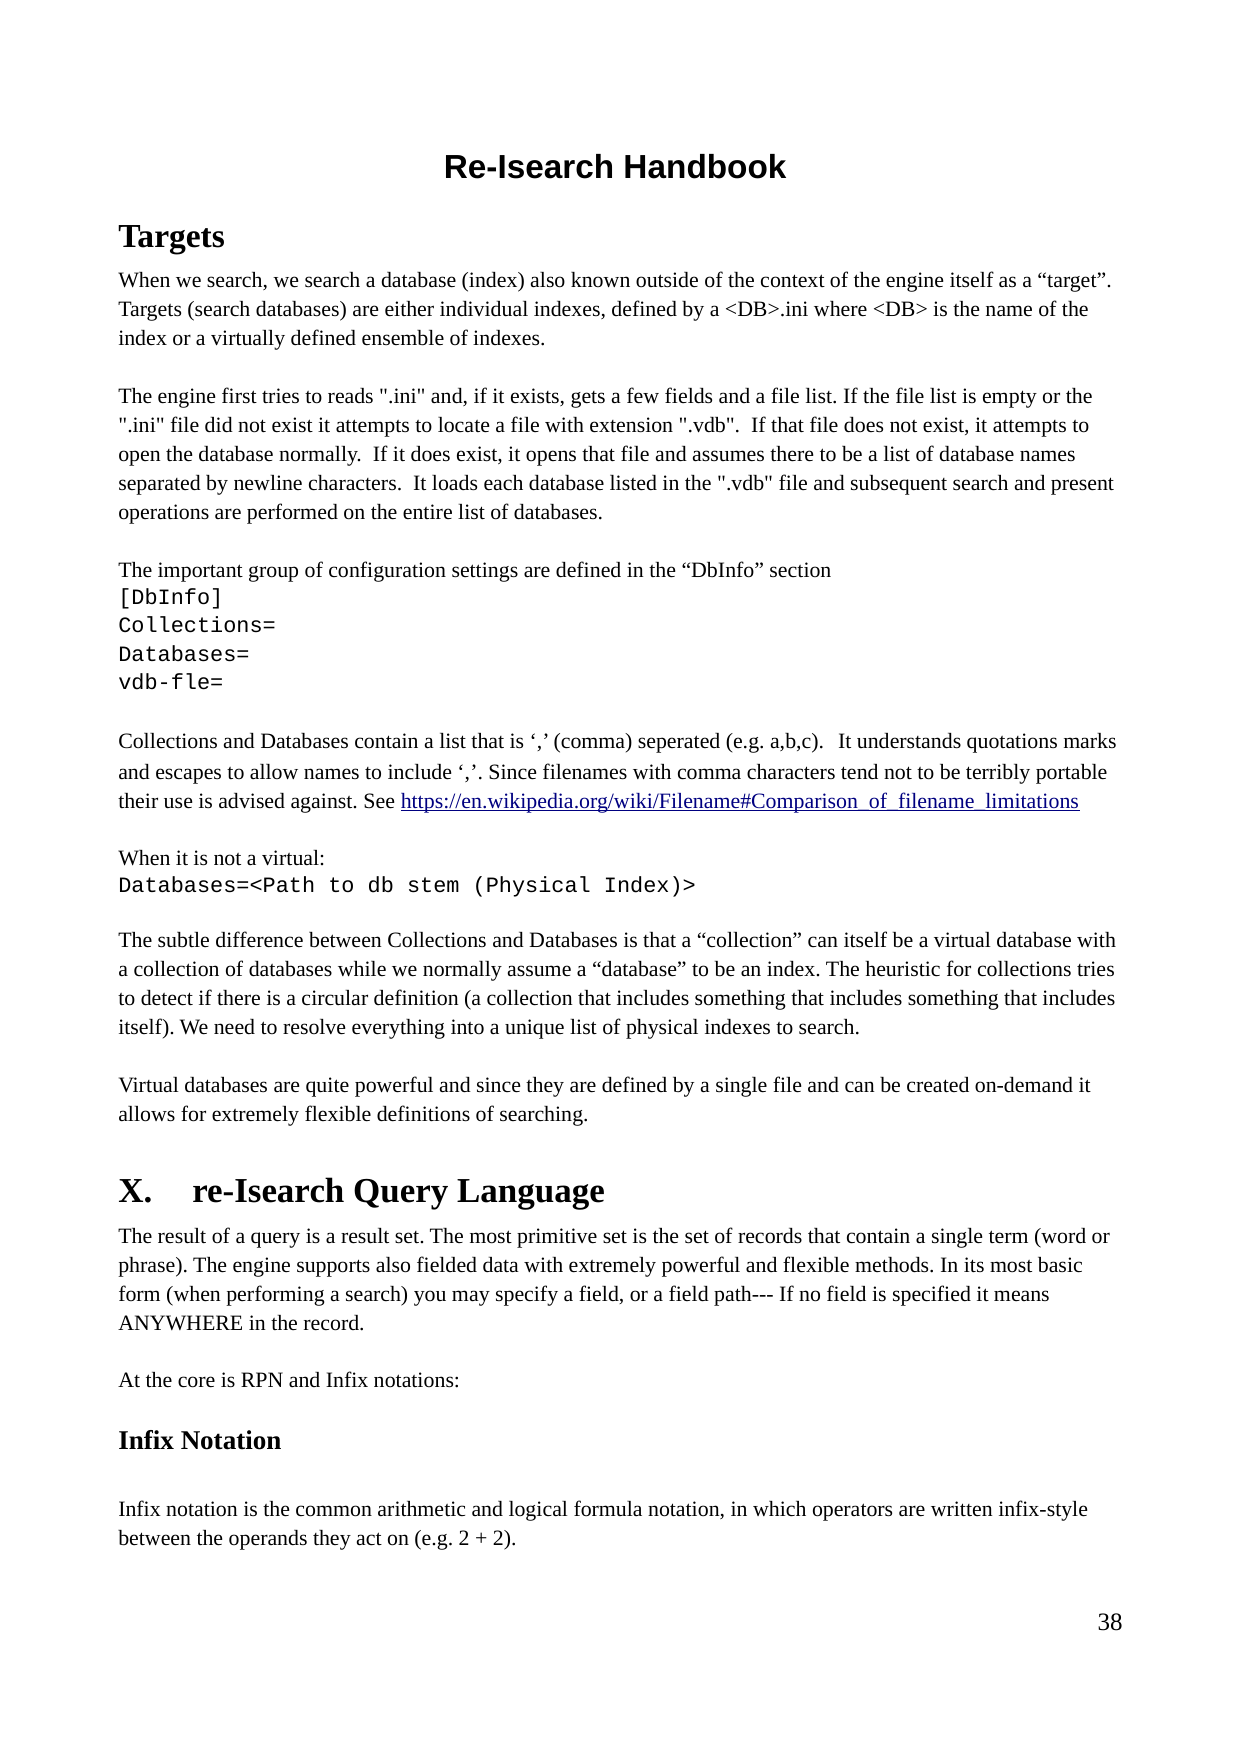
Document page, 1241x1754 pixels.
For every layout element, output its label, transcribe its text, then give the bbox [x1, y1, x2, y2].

text Databases=<Path to db stem (Physical Index)> [118, 874, 1122, 899]
text Virtual databases are quite powerful and since they are defined by a single file and can be created on-demand it allows for extremely flexible definitions of searching. [118, 1072, 1122, 1126]
subtitle Infix Notation [118, 1424, 1122, 1455]
text The result of a query is a result set. The most primitive set is the set of records that contain a single term (word or phrase). The engine supports also fielded data with extremely powerful and flexible methods. In its most basic form (when performing a search) you may specify a field, or a field path--- If no field is specified it means ANYWHERE in the record. [118, 1223, 1122, 1335]
text The engine first tries to reads ".ini" and, if it exists, gets a few fields and a file list. If the file list is empty or the ".ini" file did not exist it attempts to locate a file with extension ".vdb". If that file does not exist, it attempts to open the database normally. If it does exist, it opens that file and assumes there to be a list of database names separated by newline characters. It loads each database listed in the ".vdb" file and subsequent search and present operations are performed on the entire list of databases. [118, 383, 1122, 524]
text Collections= [118, 614, 1122, 639]
subtitle re-Isearch Query Language [118, 1170, 1122, 1210]
text The subtle difference between Collections and Databases is that a “collection” can itself be a virtual database with a collection of databases while we normally assume a “database” to be an index. The heuristic for collections tries to detect if there is a circular definition (a collection that includes something that includes something that includes itself). We need to resolve everything into a unique list of physical indexes to search. [118, 927, 1122, 1039]
text vdb-fle= [118, 671, 1122, 696]
text Databases= [118, 643, 1122, 668]
text When we search, we search a database (index) also known outside of the context of the engine itself as a “target”. Targets (search databases) are either individual indexes, defined by a <DB>.ini where <DB> is the name of the index or a virtually defined ensemble of indexes. [118, 267, 1122, 351]
text Infix notation is the common arithmetic and logical formula notation, in which operators are written infix-style between the operands they act on (e.g. 2 + 2). [118, 1467, 1122, 1551]
text When it is not a virtual: [118, 845, 1122, 871]
text [DbInfo] [118, 586, 1122, 611]
text At the core is RPN and Infix notations: [118, 1367, 1122, 1393]
subtitle Targets [118, 216, 1122, 255]
text Collections and Databases contain a list that is ‘,’ (comma) seperated (e.g. a,b,c). It understands quotations marks and escapes to allow names to include ‘,’. Since filenames with comma characters tend not to be terribly portable their use is advised against. See https://en.wikipedia.org/wiki/Filename#Comparison_of_filename_limitations [118, 728, 1122, 813]
text The important group of configuration settings are defined in the “DbInfo” section [118, 557, 1122, 582]
